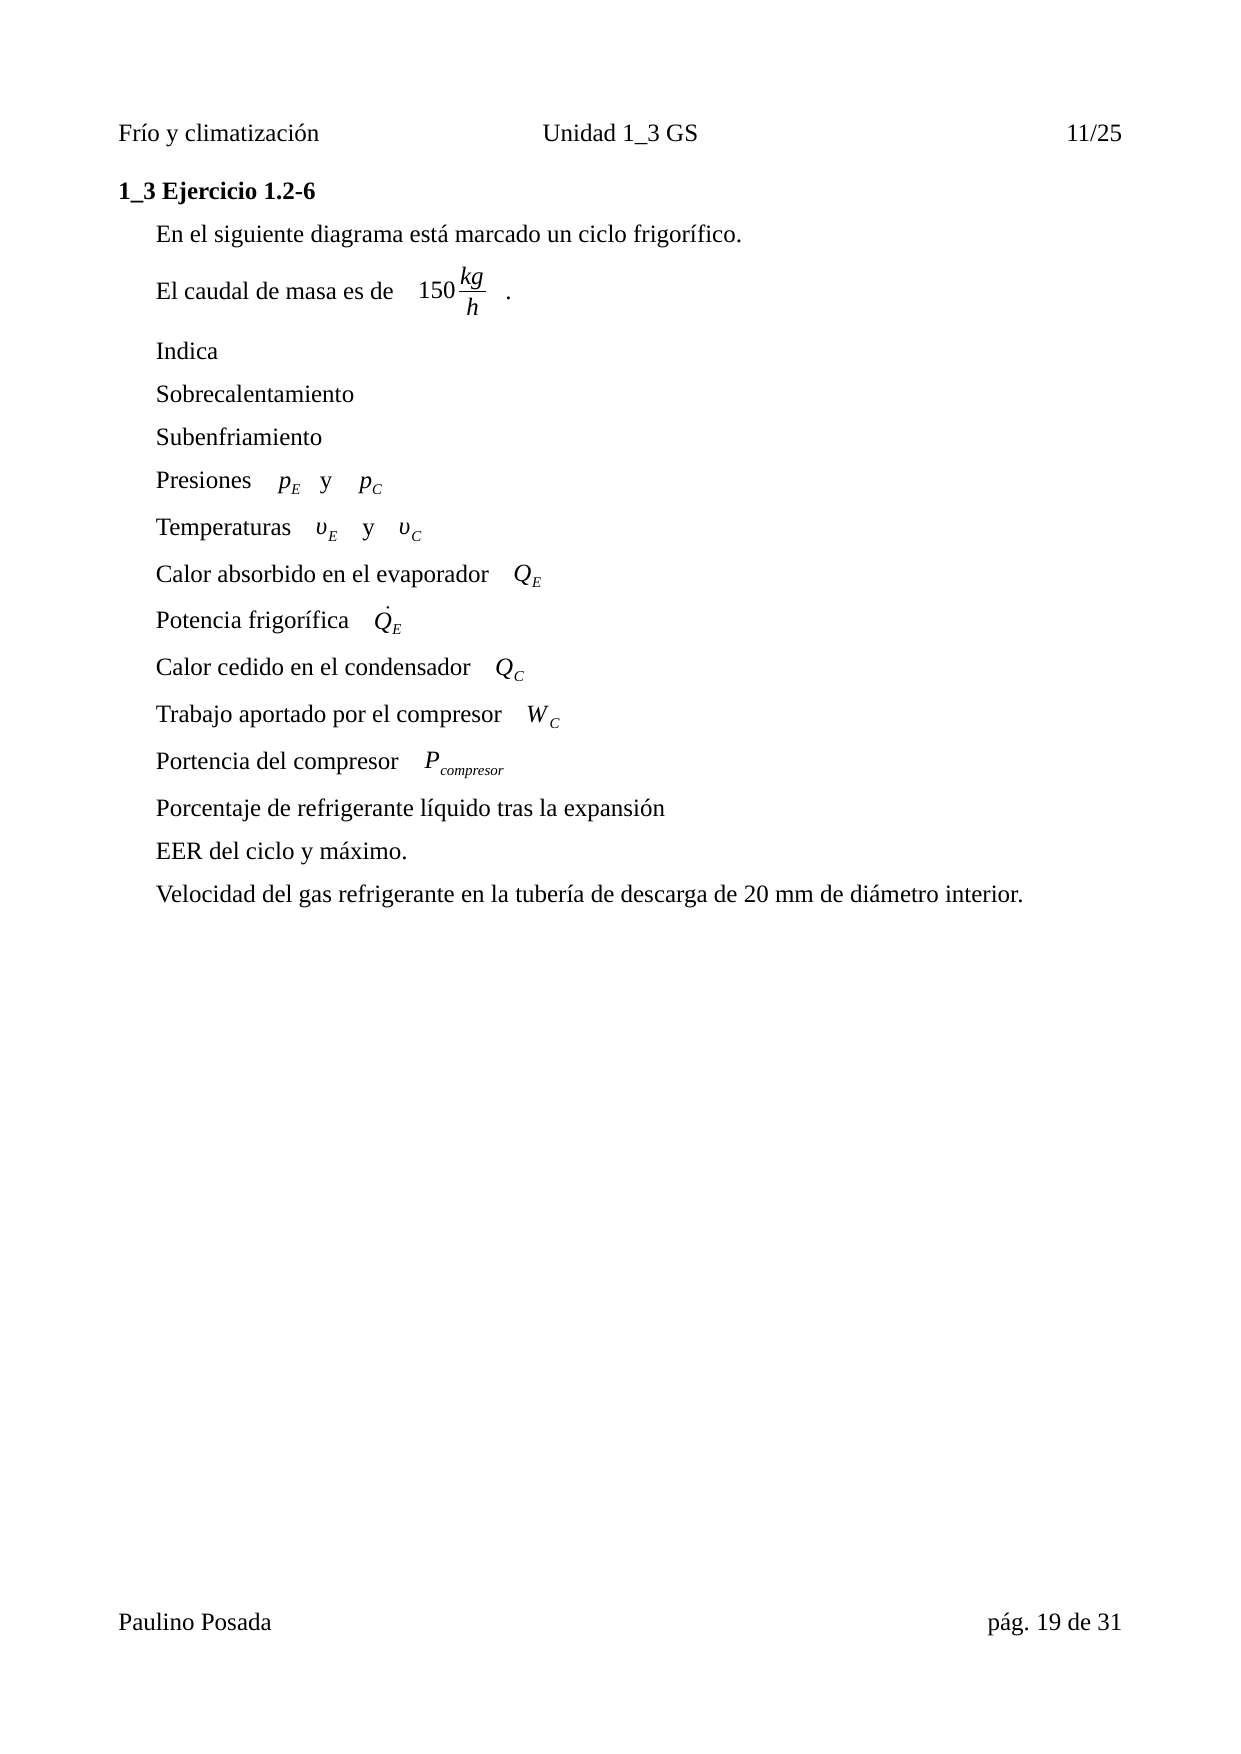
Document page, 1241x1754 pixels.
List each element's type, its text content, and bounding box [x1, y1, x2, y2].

text Sobrecalentamiento [156, 379, 1122, 408]
text Subenfriamiento [156, 422, 1122, 451]
text Portencia del compresor [156, 746, 1122, 778]
text Indica [156, 336, 1122, 365]
text EER del ciclo y máximo. [156, 836, 1122, 865]
text Temperaturas y [156, 512, 1122, 544]
text Calor absorbido en el evaporador [156, 559, 1122, 591]
text En el siguiente diagrama está marcado un ciclo frigorífico. [156, 219, 1122, 248]
text El caudal de masa es de . [156, 263, 1122, 322]
text Potencia frigorífica [156, 606, 1122, 638]
text Velocidad del gas refrigerante en la tubería de descarga de 20 mm de diámetro interior. [156, 879, 1122, 908]
text Presiones y [156, 465, 1122, 498]
text Trabajo aportado por el compresor [156, 699, 1122, 732]
text Calor cedido en el condensador [156, 652, 1122, 685]
text 1_3 Ejercicio 1.2-6 [118, 176, 1122, 205]
text Porcentaje de refrigerante líquido tras la expansión [156, 793, 1122, 822]
